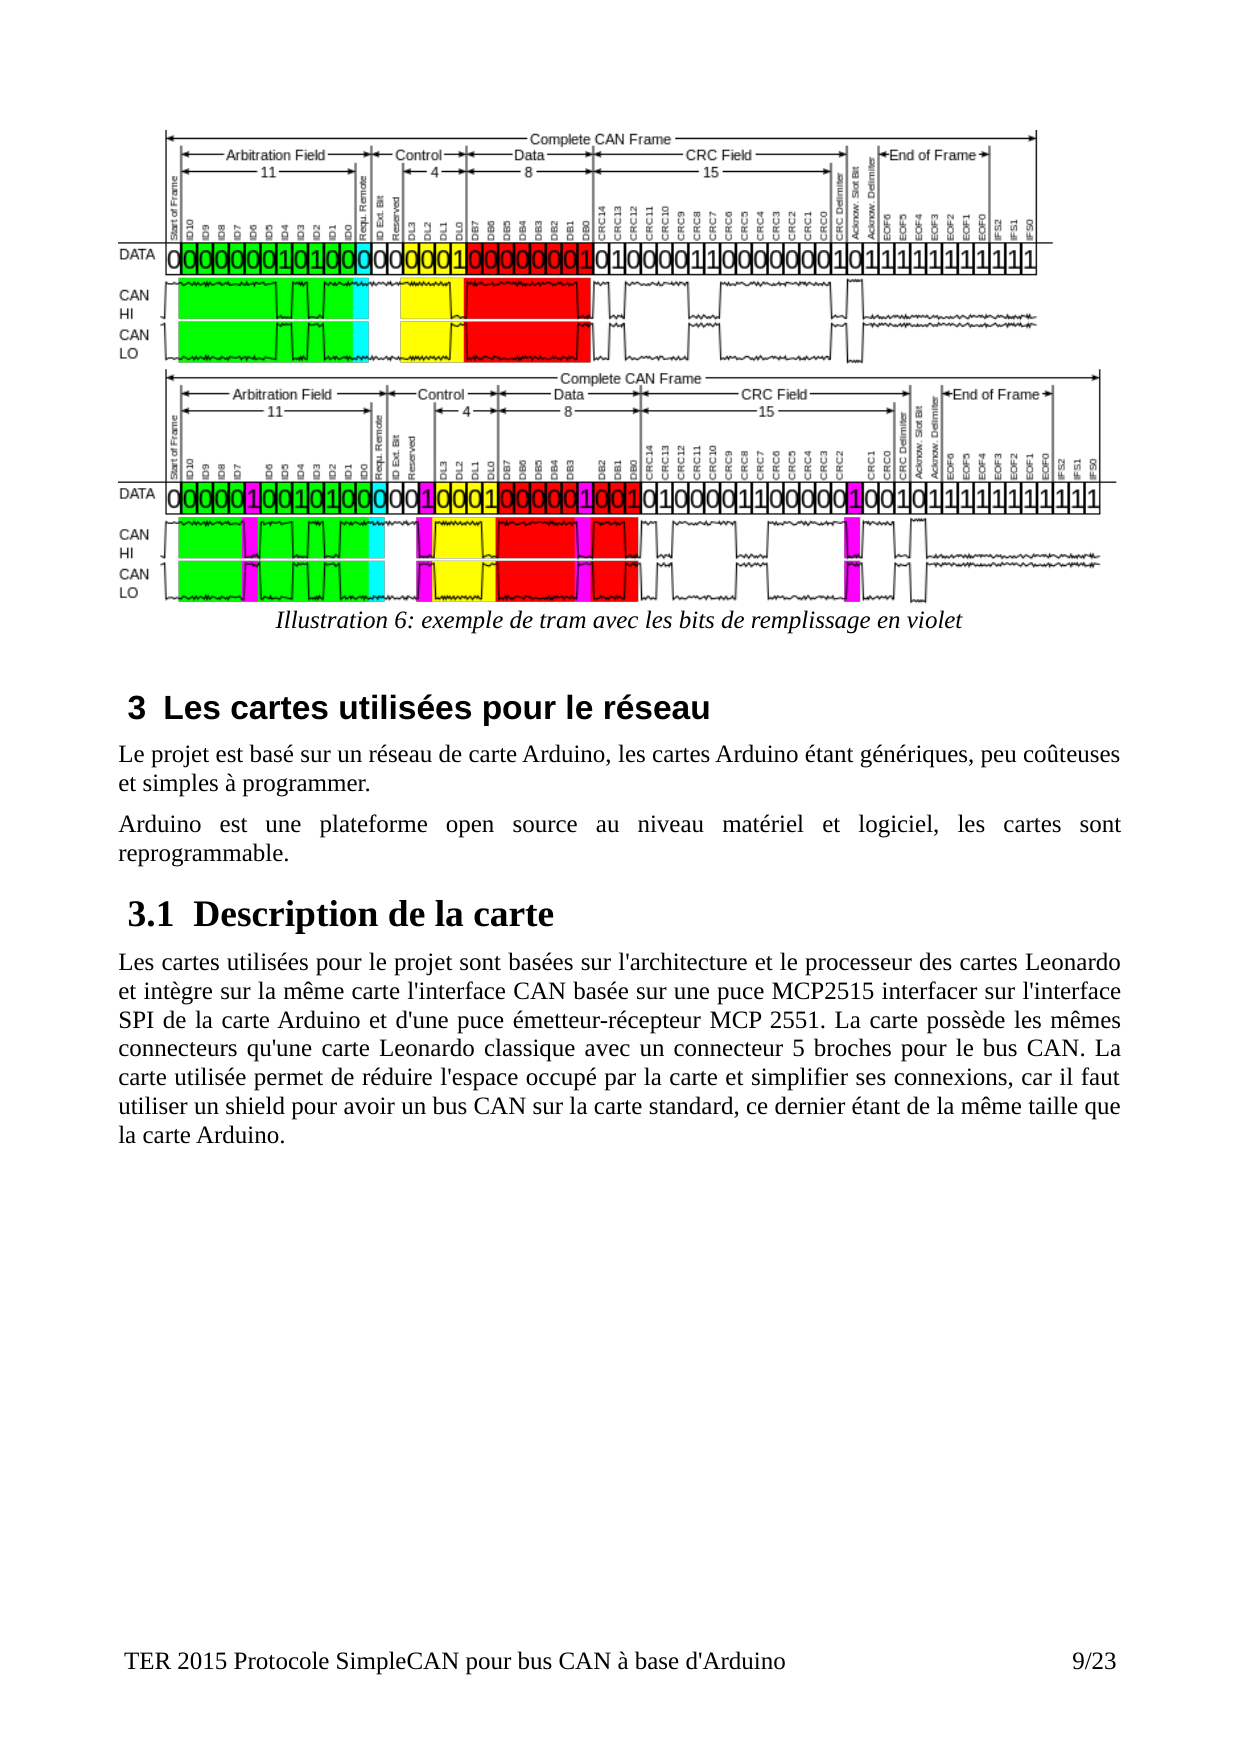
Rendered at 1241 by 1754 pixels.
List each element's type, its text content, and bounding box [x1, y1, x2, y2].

subtitle Description de la carte [118, 892, 1122, 935]
text Arduino est une plateforme open source au niveau matériel et logiciel, les cartes sont reprogrammable. [118, 809, 1122, 867]
picture [118, 130, 1123, 606]
text Les cartes utilisées pour le projet sont basées sur l'architecture et le processeur des cartes Leonardo et intègre sur la même carte l'interface CAN basée sur une puce MCP2515 interfacer sur l'interface SPI de la carte Arduino et d'une puce émetteur-récepteur MCP 2551. La carte possède les mêmes connecteurs qu'une carte Leonardo classique avec un connecteur 5 broches pour le bus CAN. La carte utilisée permet de réduire l'espace occupé par la carte et simplifier ses connexions, car il faut utiliser un shield pour avoir un bus CAN sur la carte standard, ce dernier étant de la même taille que la carte Arduino. [118, 947, 1122, 1148]
subtitle Les cartes utilisées pour le réseau [118, 688, 1122, 727]
text Illustration 6: exemple de tram avec les bits de remplissage en violet [118, 606, 1122, 634]
text Le projet est basé sur un réseau de carte Arduino, les cartes Arduino étant génériques, peu coûteuses et simples à programmer. [118, 739, 1122, 797]
